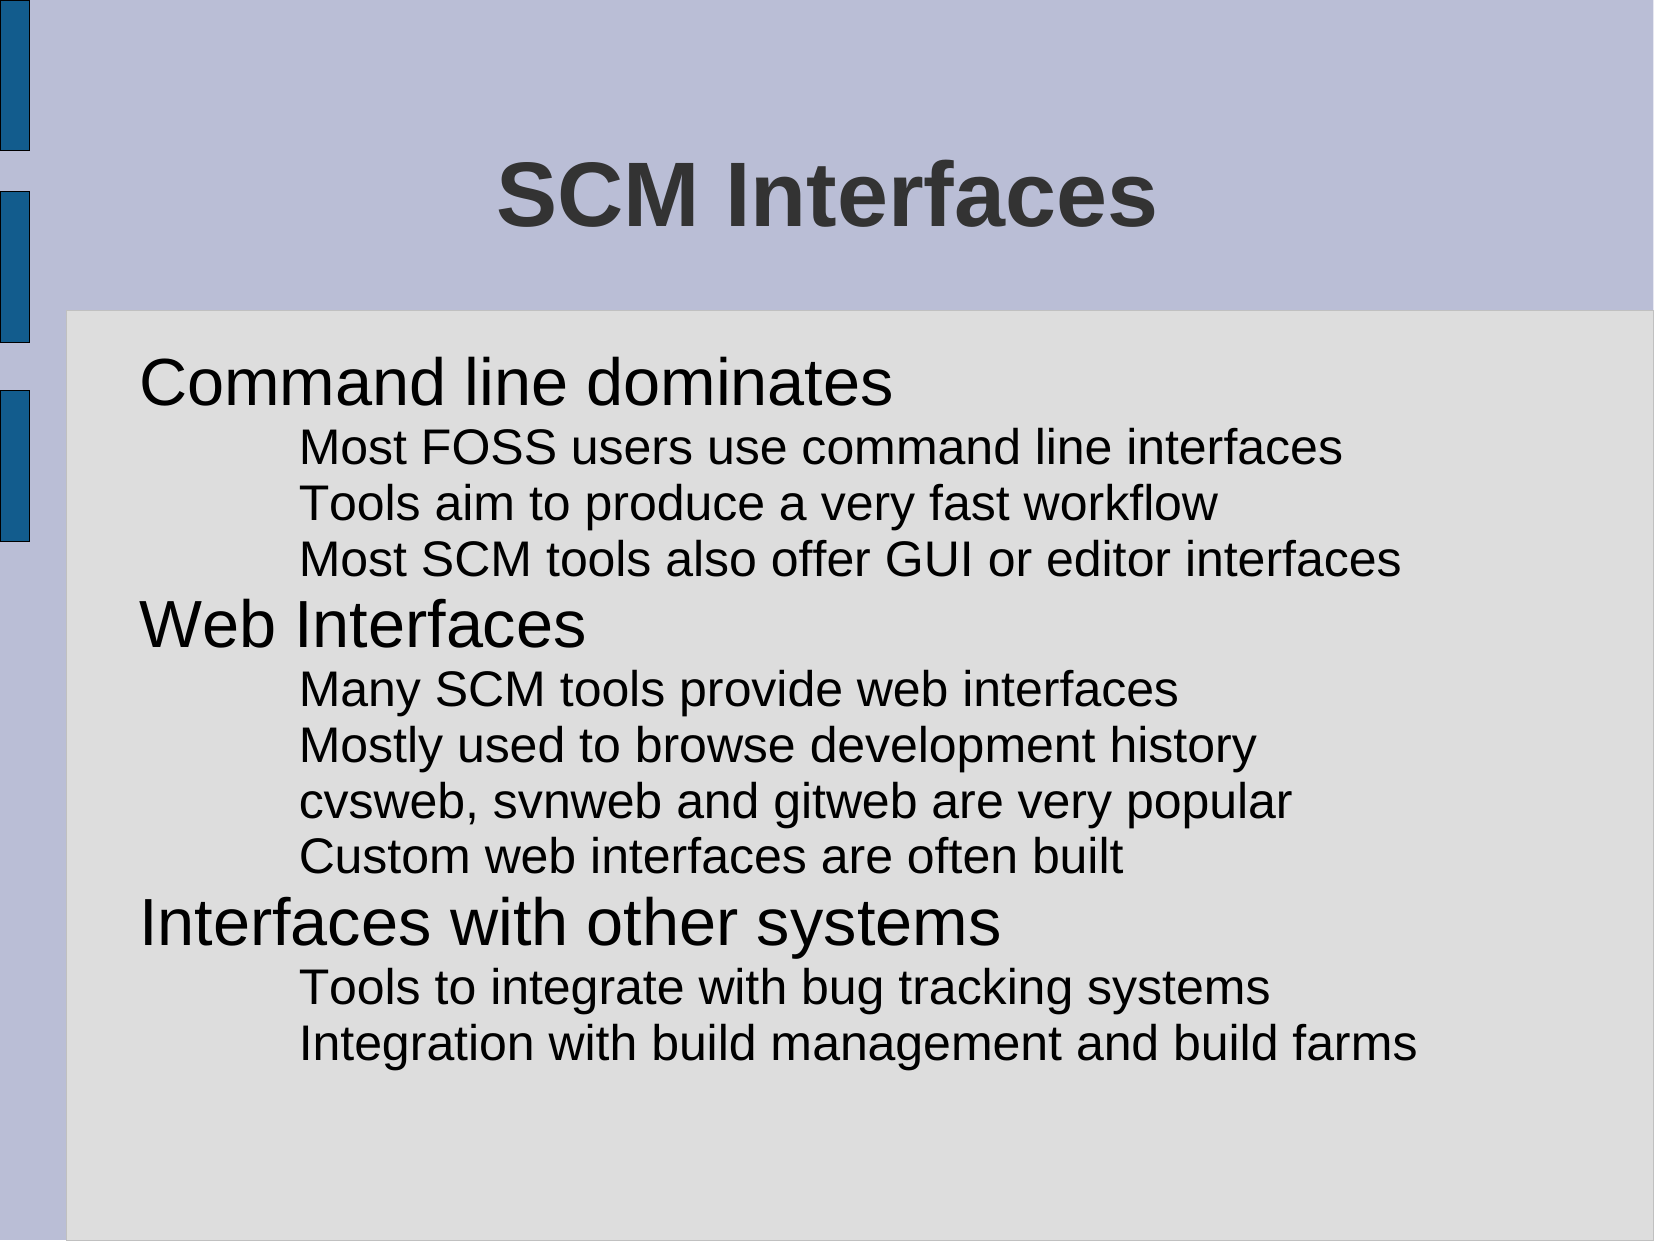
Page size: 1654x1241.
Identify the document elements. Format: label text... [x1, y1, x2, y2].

title SCM Interfaces [121, 98, 1534, 291]
list Command line dominates Most FOSS users use command line interfaces Tools aim to produce a very fast workflow Most SCM tools also offer GUI or editor interfaces Web Interfaces Many SCM tools provide web interfaces Mostly used to browse development history cvsweb, svnweb and gitweb are very popular Custom web interfaces are often built Interfaces with other systems Tools to integrate with bug tracking systems Integration with build management and build farms [121, 344, 1534, 1112]
